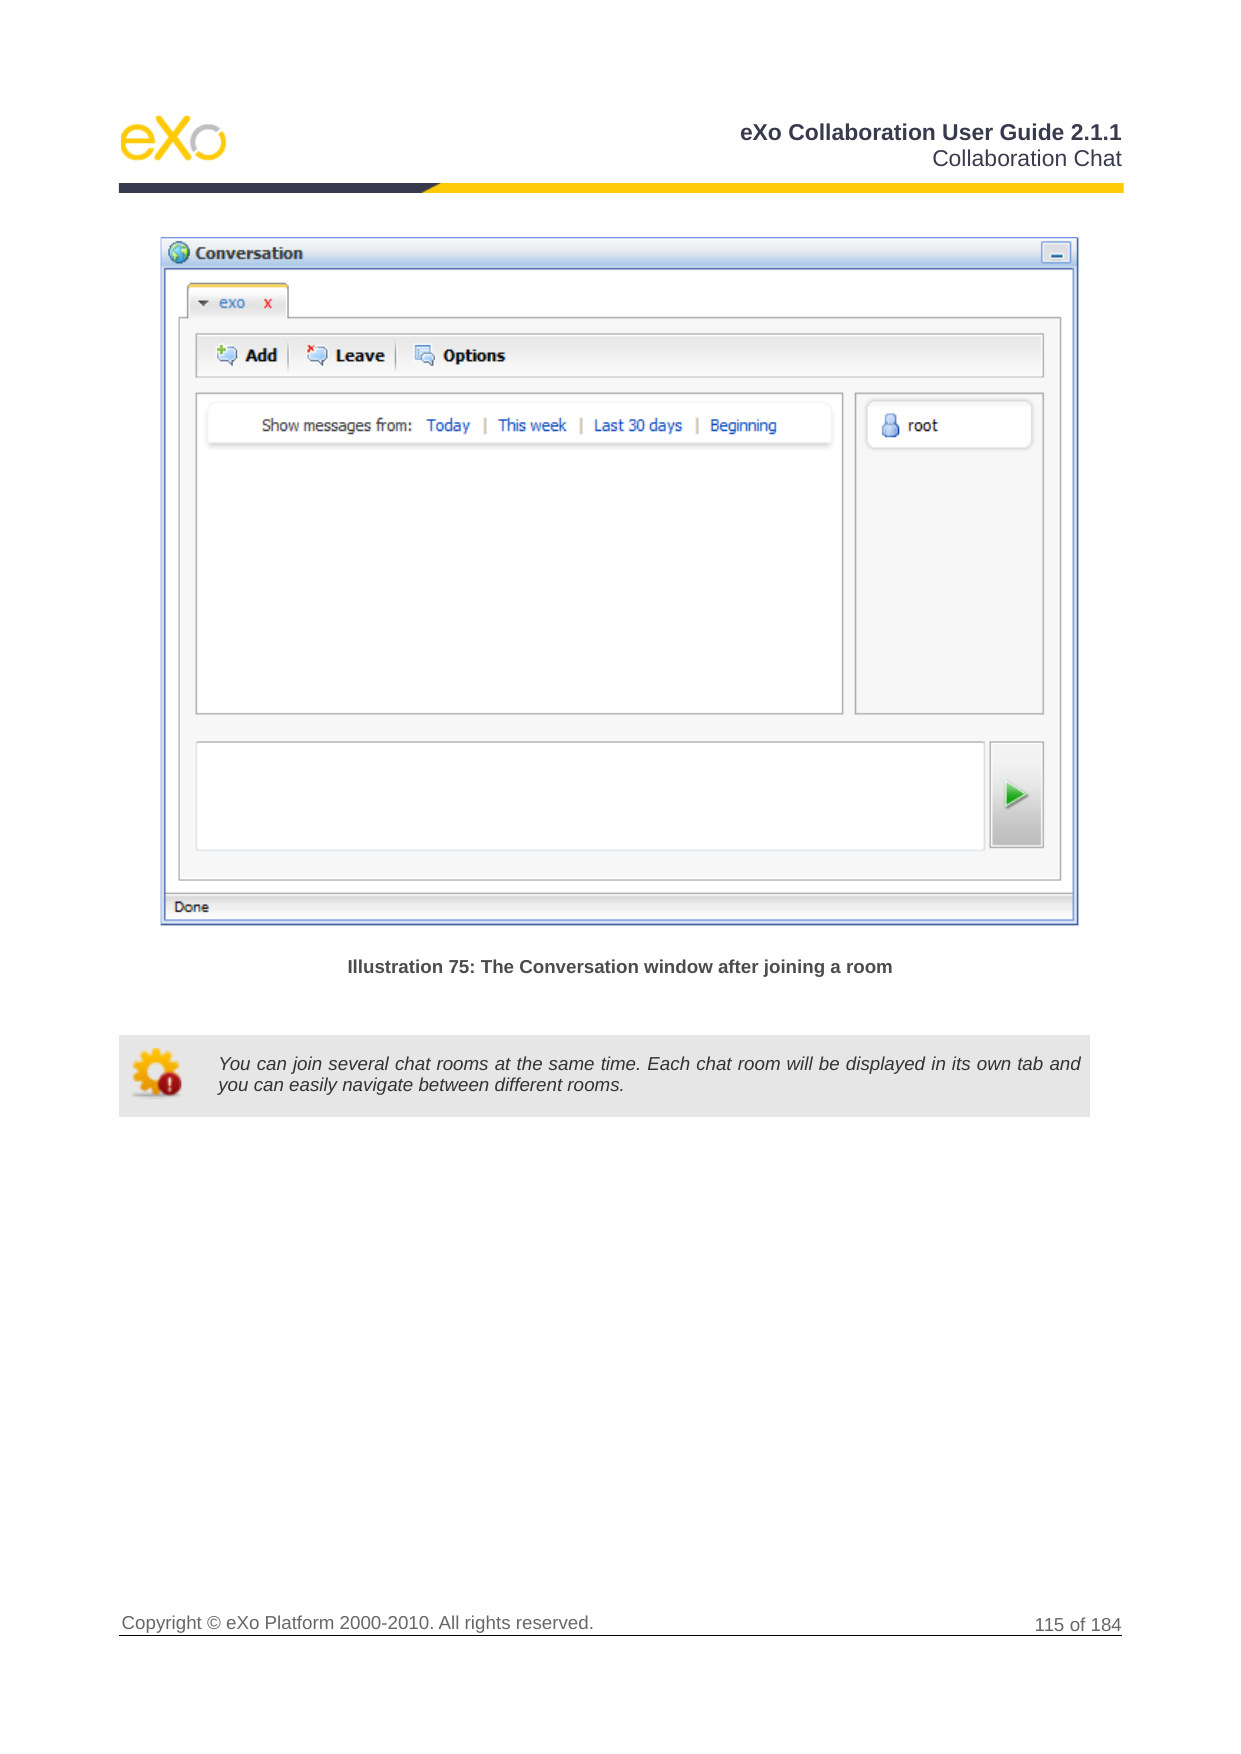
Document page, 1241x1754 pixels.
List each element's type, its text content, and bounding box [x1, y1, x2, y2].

text Illustration 75: The Conversation window after joining a room [140, 927, 1101, 977]
picture [120, 115, 227, 161]
picture [118, 183, 1124, 193]
table_header You can join several chat rooms at the same time. Each chat room will be displayed in its own tab and you can easily navigate between different rooms. [212, 1035, 1090, 1117]
picture [160, 237, 1080, 927]
picture [131, 1048, 182, 1099]
table_header [119, 1035, 212, 1117]
